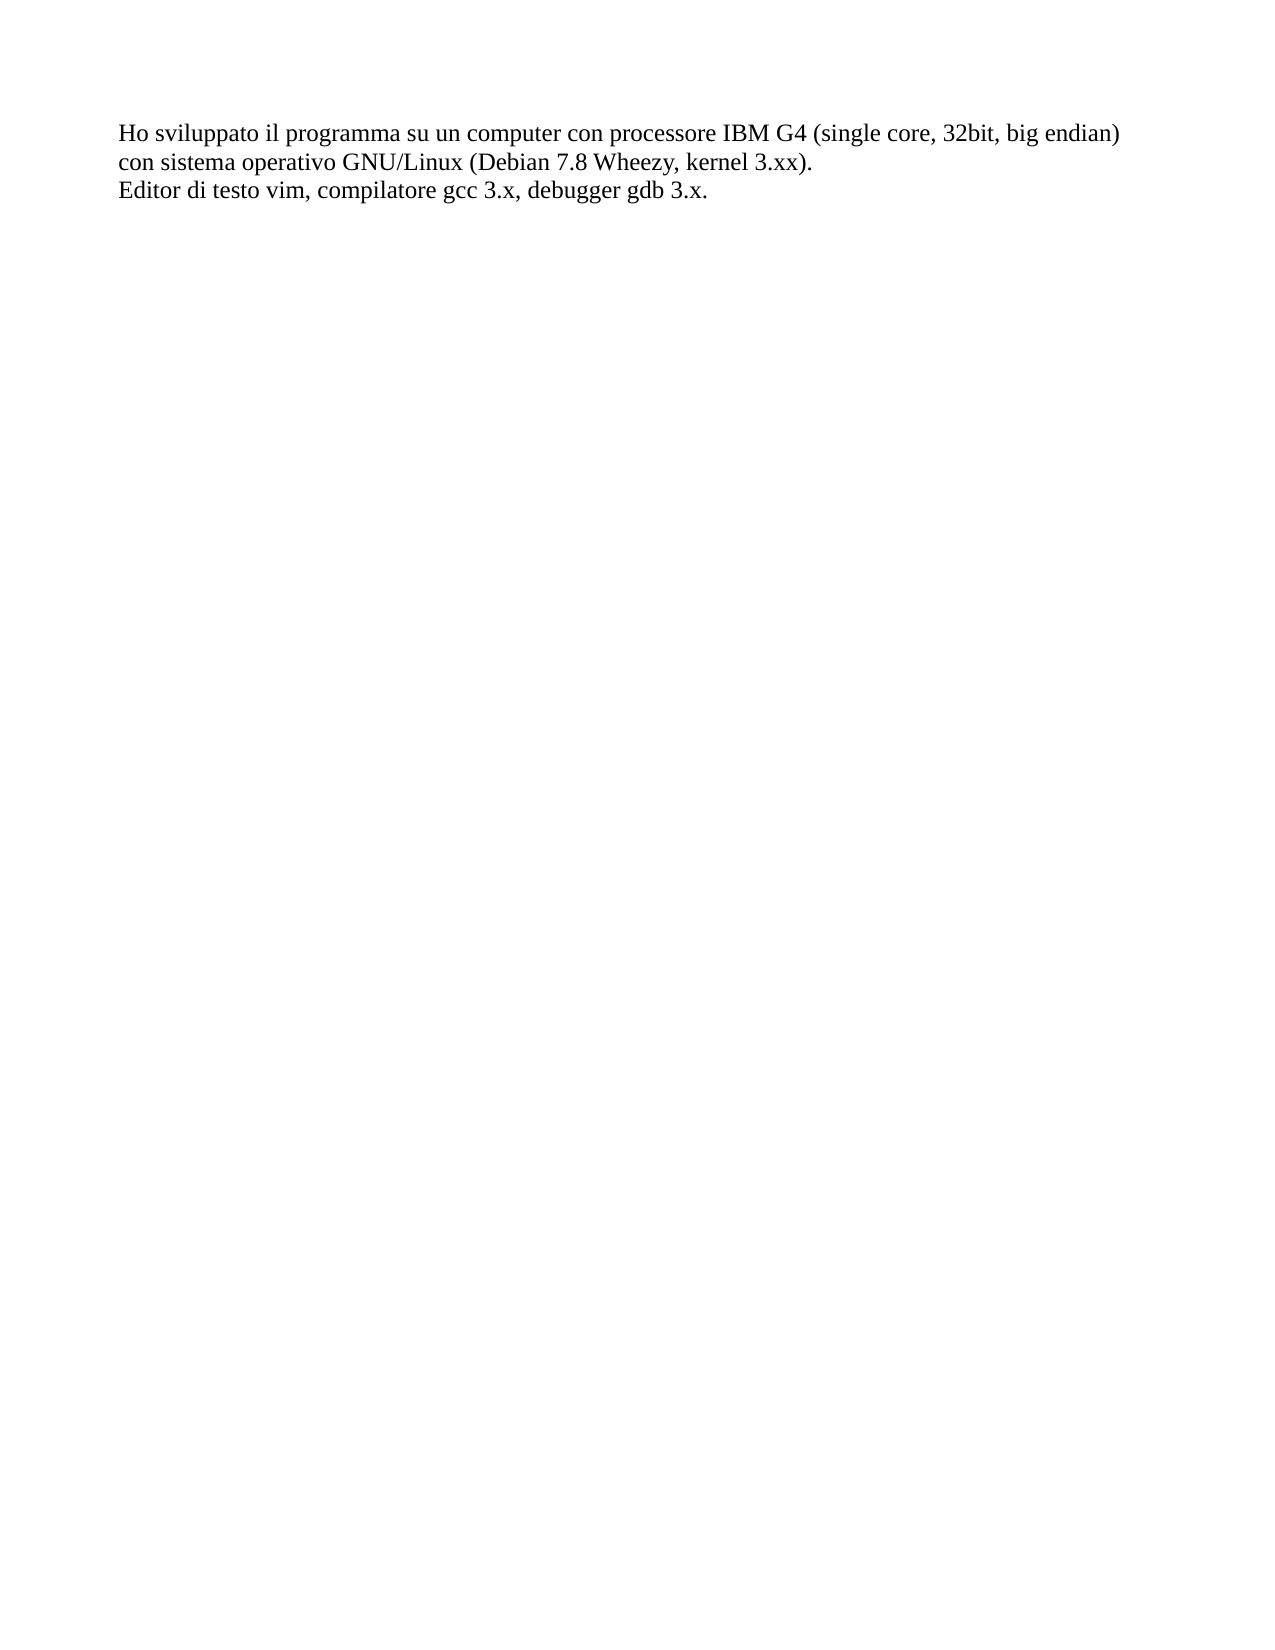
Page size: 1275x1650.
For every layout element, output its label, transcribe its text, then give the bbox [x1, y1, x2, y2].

text Editor di testo vim, compilatore gcc 3.x, debugger gdb 3.x. [118, 176, 1157, 204]
text Ho sviluppato il programma su un computer con processore IBM G4 (single core, 32bit, big endian) con sistema operativo GNU/Linux (Debian 7.8 Wheezy, kernel 3.xx). [118, 118, 1157, 176]
